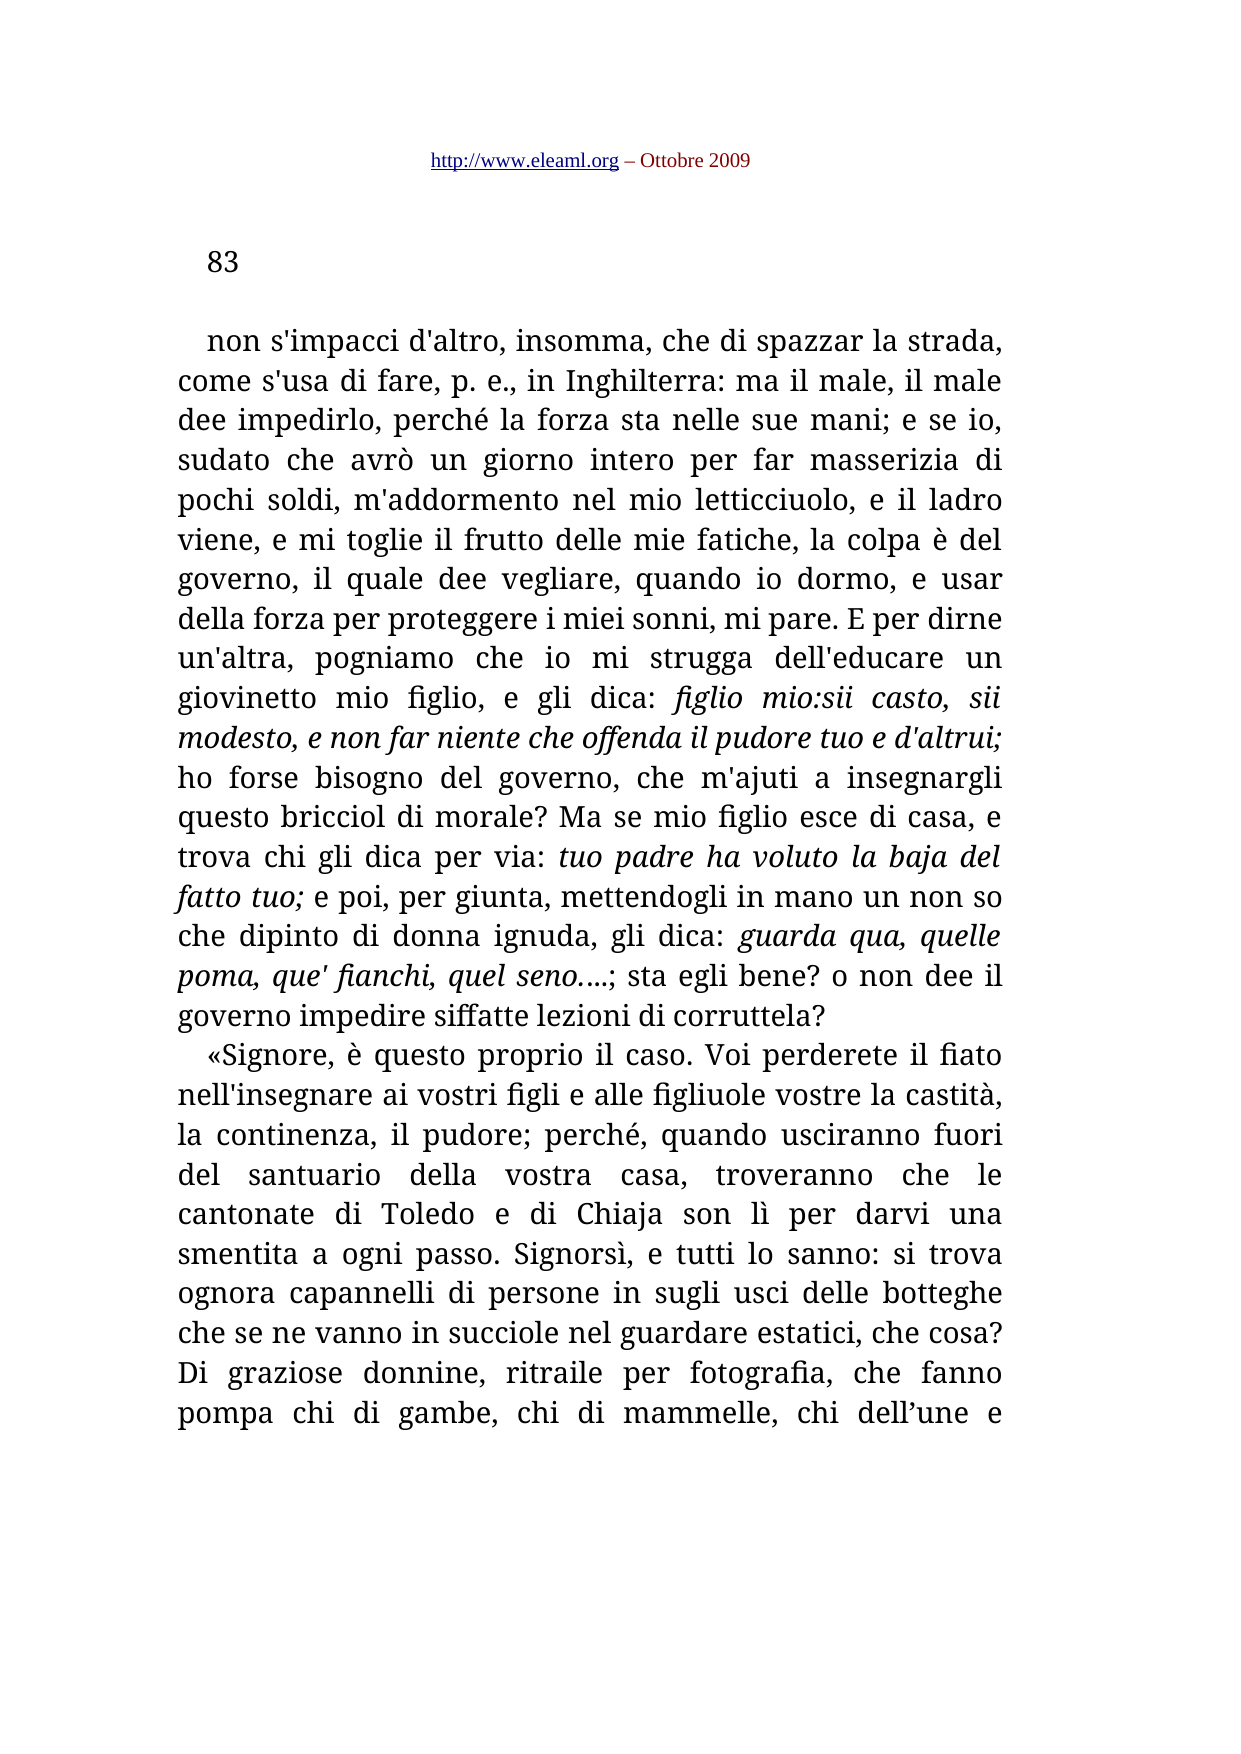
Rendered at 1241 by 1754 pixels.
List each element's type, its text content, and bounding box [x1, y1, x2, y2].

text 83 [177, 241, 1004, 281]
text «Signore, è questo proprio il caso. Voi perderete il fiato nell'insegnare ai vostri figli e alle figliuole vostre la castità, la continenza, il pudore; perché, quando usciranno fuori del santuario della vostra casa, troveranno che le cantonate di Toledo e di Chiaja son lì per darvi una smentita a ogni passo. Signorsì, e tutti lo sanno: si trova ognora capannelli di persone in sugli usci delle botteghe che se ne vanno in succiole nel guardare estatici, che cosa? Di graziose donnine, ritraile per fotografia, che fanno pompa chi di gambe, chi di mammelle, chi dell’une e [177, 1035, 1004, 1432]
text non s'impacci d'altro, insomma, che di spazzar la strada, come s'usa di fare, p. e., in Inghilterra: ma il male, il male dee impedirlo, perché la forza sta nelle sue mani; e se io, sudato che avrò un giorno intero per far masserizia di pochi soldi, m'addormento nel mio letticciuolo, e il ladro viene, e mi toglie il frutto delle mie fatiche, la colpa è del governo, il quale dee vegliare, quando io dormo, e usar della forza per proteggere i miei sonni, mi pare. E per dirne un'altra, pogniamo che io mi strugga dell'educare un giovinetto mio figlio, e gli dica: figlio mio:sii casto, sii modesto, e non far niente che offenda il pudore tuo e d'altrui; ho forse bisogno del governo, che m'ajuti a insegnargli questo bricciol di morale? Ma se mio figlio esce di casa, e trova chi gli dica per via: tuo padre ha voluto la baja del fatto tuo; e poi, per giunta, mettendogli in mano un non so che dipinto di donna ignuda, gli dica: guarda qua, quelle poma, que' fianchi, quel seno....; sta egli bene? o non dee il governo impedire siffatte lezioni di corruttela? [177, 320, 1004, 1035]
